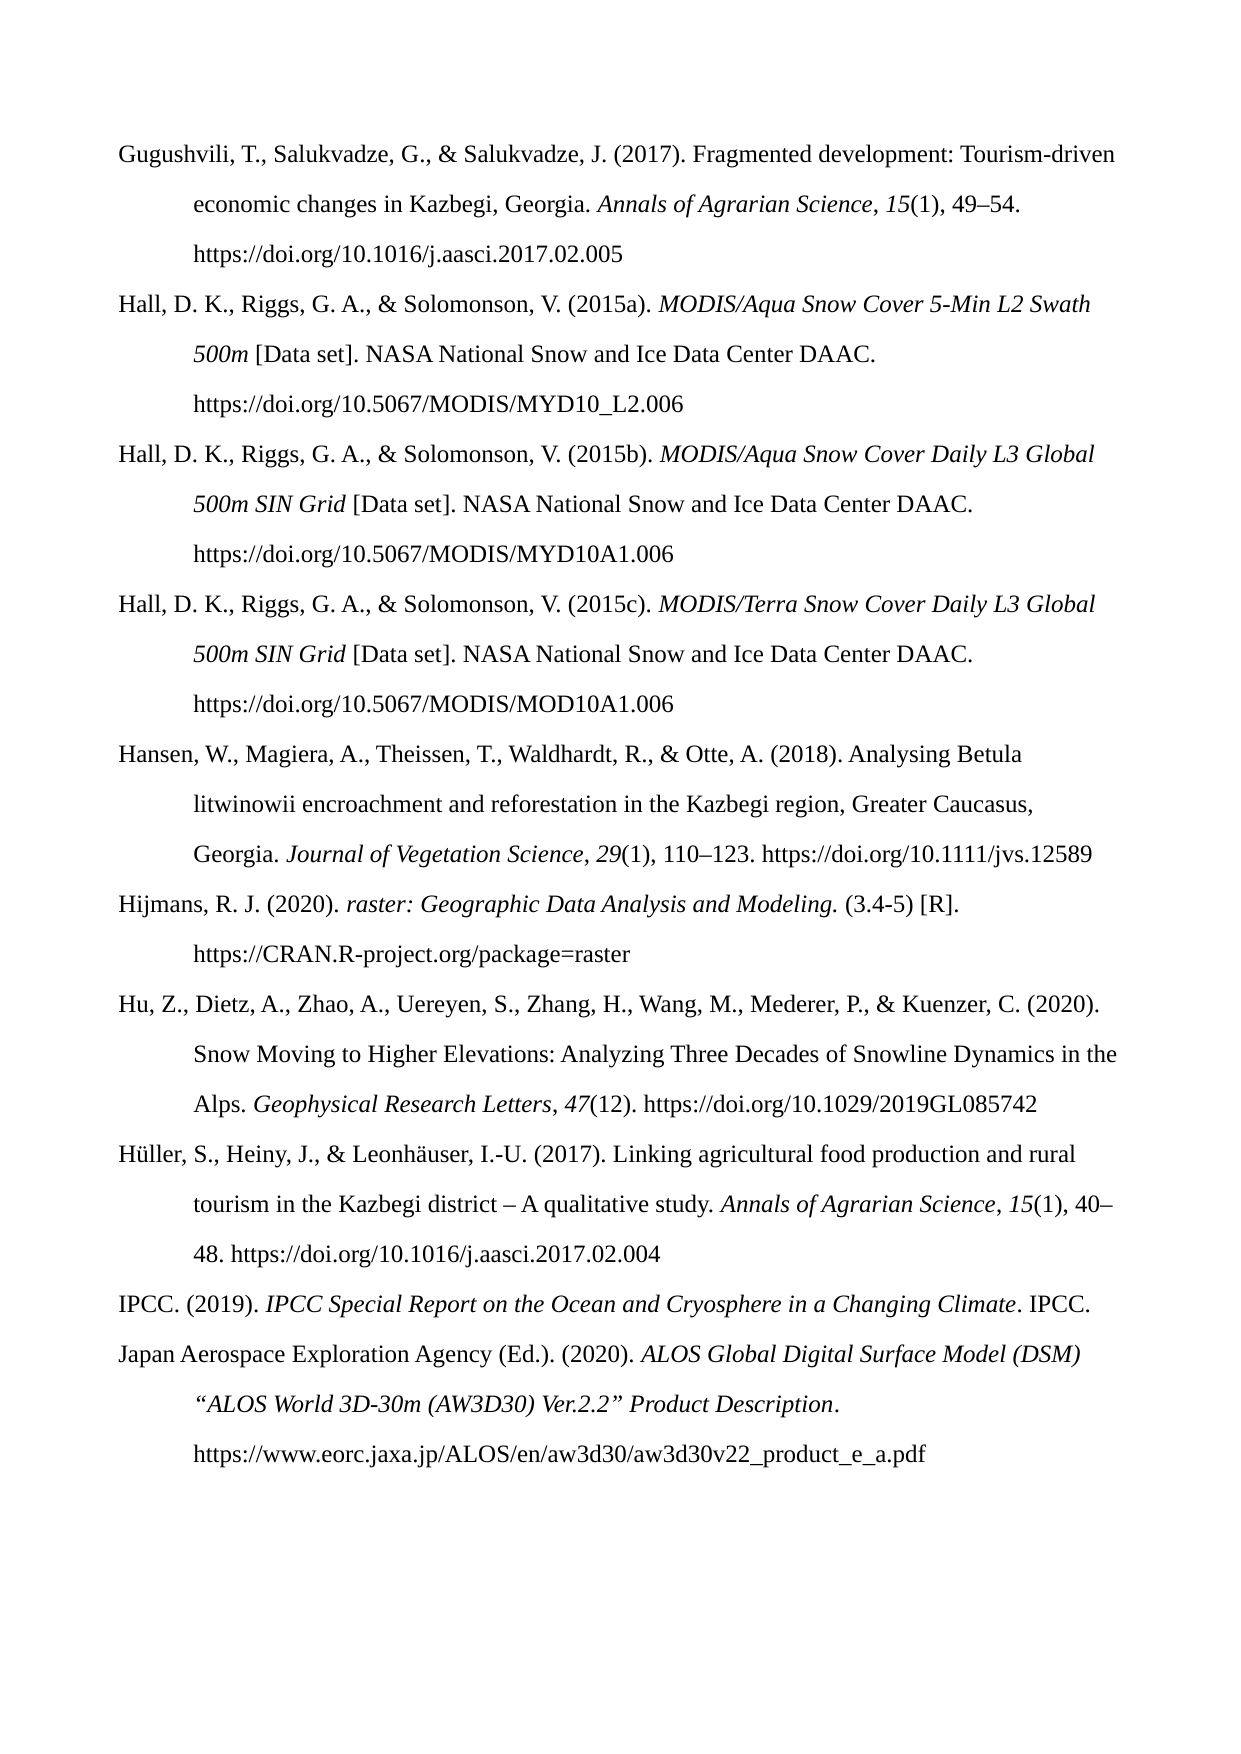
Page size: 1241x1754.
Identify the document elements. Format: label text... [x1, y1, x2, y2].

text Hijmans, R. J. (2020). raster: Geographic Data Analysis and Modeling. (3.4-5) [R]. https://CRAN.R-project.org/package=raster [118, 868, 1122, 968]
text Gugushvili, T., Salukvadze, G., & Salukvadze, J. (2017). Fragmented development: Tourism-driven economic changes in Kazbegi, Georgia. Annals of Agrarian Science, 15(1), 49–54. https://doi.org/10.1016/j.aasci.2017.02.005 [118, 118, 1122, 268]
text Hansen, W., Magiera, A., Theissen, T., Waldhardt, R., & Otte, A. (2018). Analysing Betula litwinowii encroachment and reforestation in the Kazbegi region, Greater Caucasus, Georgia. Journal of Vegetation Science, 29(1), 110–123. https://doi.org/10.1111/jvs.12589 [118, 718, 1122, 868]
text Hall, D. K., Riggs, G. A., & Solomonson, V. (2015c). MODIS/Terra Snow Cover Daily L3 Global 500m SIN Grid [Data set]. NASA National Snow and Ice Data Center DAAC. https://doi.org/10.5067/MODIS/MOD10A1.006 [118, 568, 1122, 718]
text IPCC. (2019). IPCC Special Report on the Ocean and Cryosphere in a Changing Climate. IPCC. [118, 1268, 1122, 1318]
text Hall, D. K., Riggs, G. A., & Solomonson, V. (2015a). MODIS/Aqua Snow Cover 5-Min L2 Swath 500m [Data set]. NASA National Snow and Ice Data Center DAAC. https://doi.org/10.5067/MODIS/MYD10_L2.006 [118, 268, 1122, 418]
text Japan Aerospace Exploration Agency (Ed.). (2020). ALOS Global Digital Surface Model (DSM) “ALOS World 3D-30m (AW3D30) Ver.2.2” Product Description. https://www.eorc.jaxa.jp/ALOS/en/aw3d30/aw3d30v22_product_e_a.pdf [118, 1318, 1122, 1468]
text Hüller, S., Heiny, J., & Leonhäuser, I.-U. (2017). Linking agricultural food production and rural tourism in the Kazbegi district – A qualitative study. Annals of Agrarian Science, 15(1), 40–48. https://doi.org/10.1016/j.aasci.2017.02.004 [118, 1118, 1122, 1268]
text Hall, D. K., Riggs, G. A., & Solomonson, V. (2015b). MODIS/Aqua Snow Cover Daily L3 Global 500m SIN Grid [Data set]. NASA National Snow and Ice Data Center DAAC. https://doi.org/10.5067/MODIS/MYD10A1.006 [118, 418, 1122, 568]
text Hu, Z., Dietz, A., Zhao, A., Uereyen, S., Zhang, H., Wang, M., Mederer, P., & Kuenzer, C. (2020). Snow Moving to Higher Elevations: Analyzing Three Decades of Snowline Dynamics in the Alps. Geophysical Research Letters, 47(12). https://doi.org/10.1029/2019GL085742 [118, 968, 1122, 1118]
